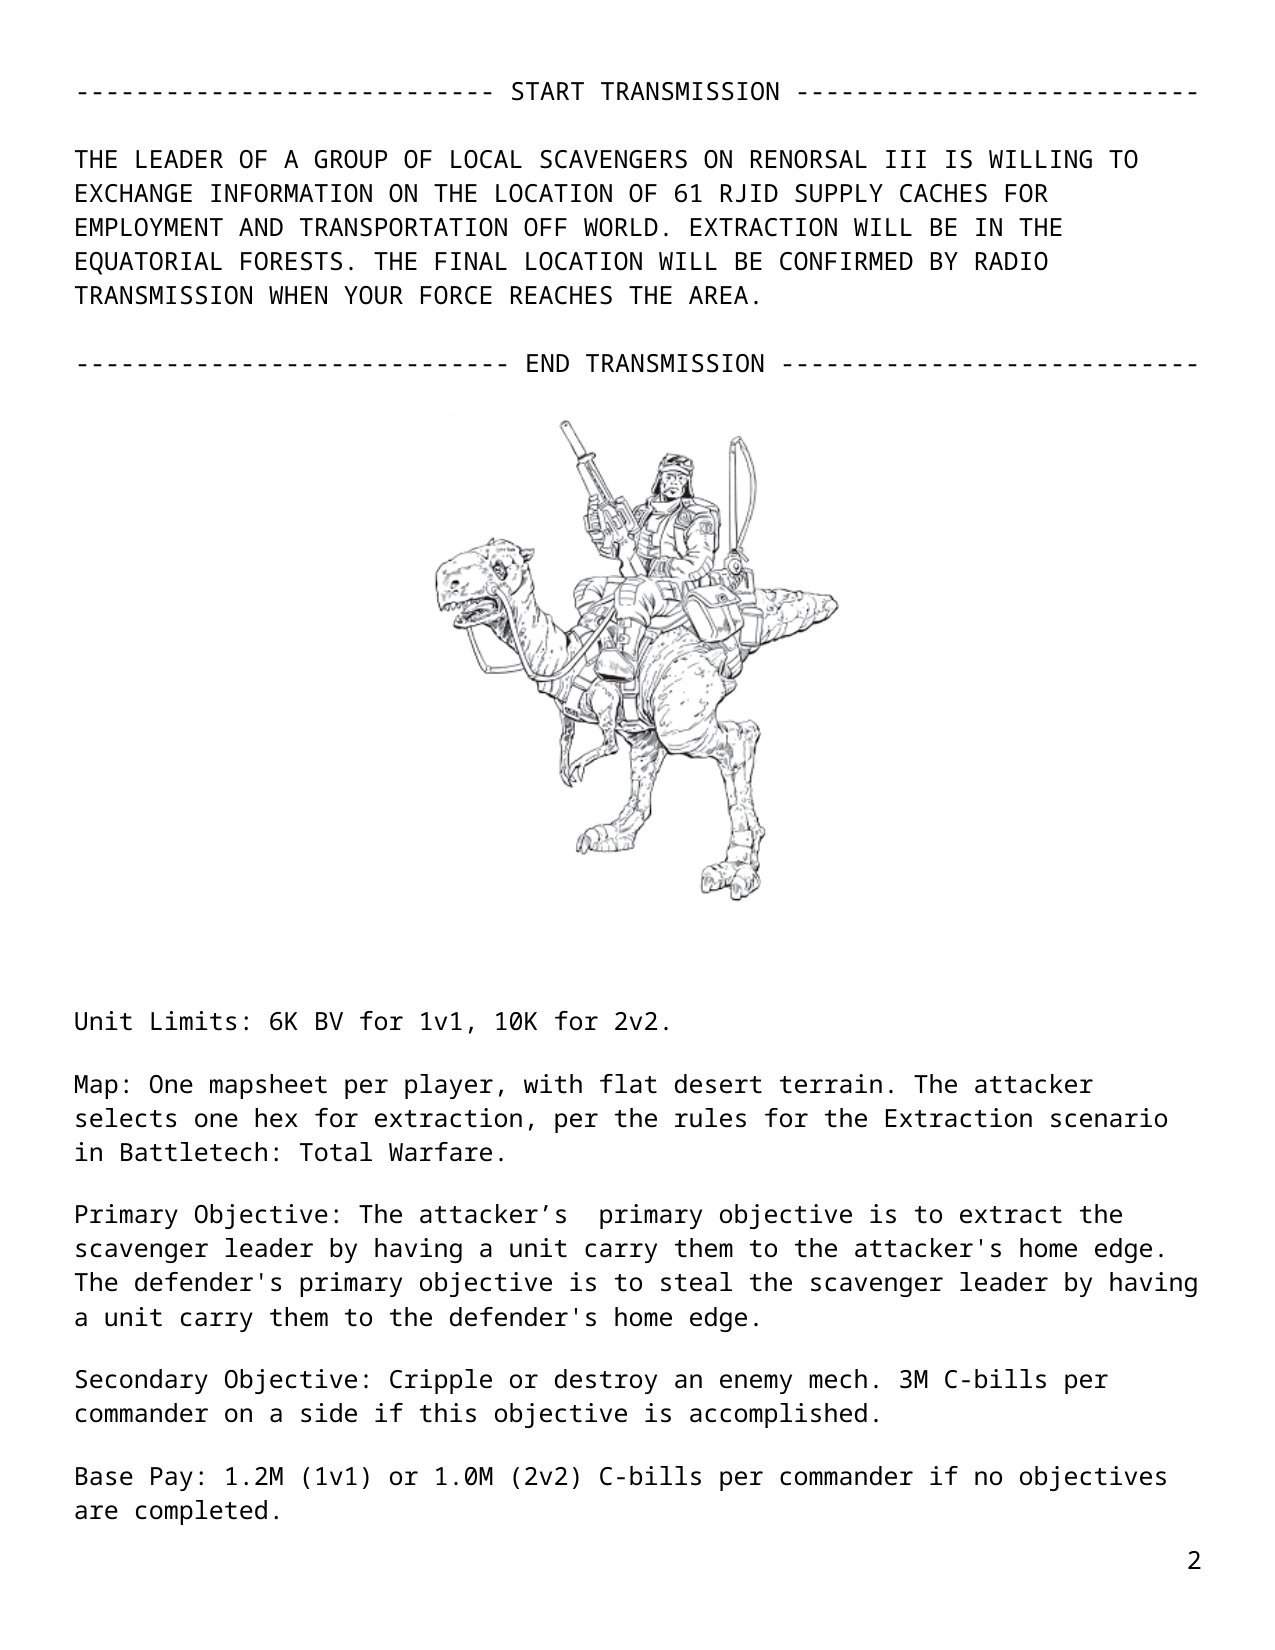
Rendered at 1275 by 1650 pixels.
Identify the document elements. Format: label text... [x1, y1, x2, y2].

text THE LEADER OF A GROUP OF LOCAL SCAVENGERS ON RENORSAL III IS WILLING TO EXCHANGE INFORMATION ON THE LOCATION OF 61 RJID SUPPLY CACHES FOR EMPLOYMENT AND TRANSPORTATION OFF WORLD. EXTRACTION WILL BE IN THE EQUATORIAL FORESTS. THE FINAL LOCATION WILL BE CONFIRMED BY RADIO TRANSMISSION WHEN YOUR FORCE REACHES THE AREA. [73, 108, 1201, 312]
text Map: One mapsheet per player, with flat desert terrain. The attacker selects one hex for extraction, per the rules for the Extraction scenario in Battletech: Total Warfare. [73, 1066, 1201, 1168]
picture [429, 414, 846, 970]
text Unit Limits: 6K BV for 1v1, 10K for 2v2. [73, 1004, 1201, 1038]
text Base Pay: 1.2M (1v1) or 1.0M (2v2) C-bills per commander if no objectives are completed. [73, 1458, 1201, 1526]
text ----------------------------- END TRANSMISSION ---------------------------- [73, 312, 1201, 380]
text Secondary Objective: Cripple or destroy an enemy mech. 3M C-bills per commander on a side if this objective is accomplished. [73, 1362, 1201, 1430]
text ---------------------------- START TRANSMISSION --------------------------- [73, 73, 1201, 108]
text Primary Objective: The attacker’s primary objective is to extract the scavenger leader by having a unit carry them to the attacker's home edge. The defender's primary objective is to steal the scavenger leader by having a unit carry them to the defender's home edge. [73, 1197, 1201, 1333]
